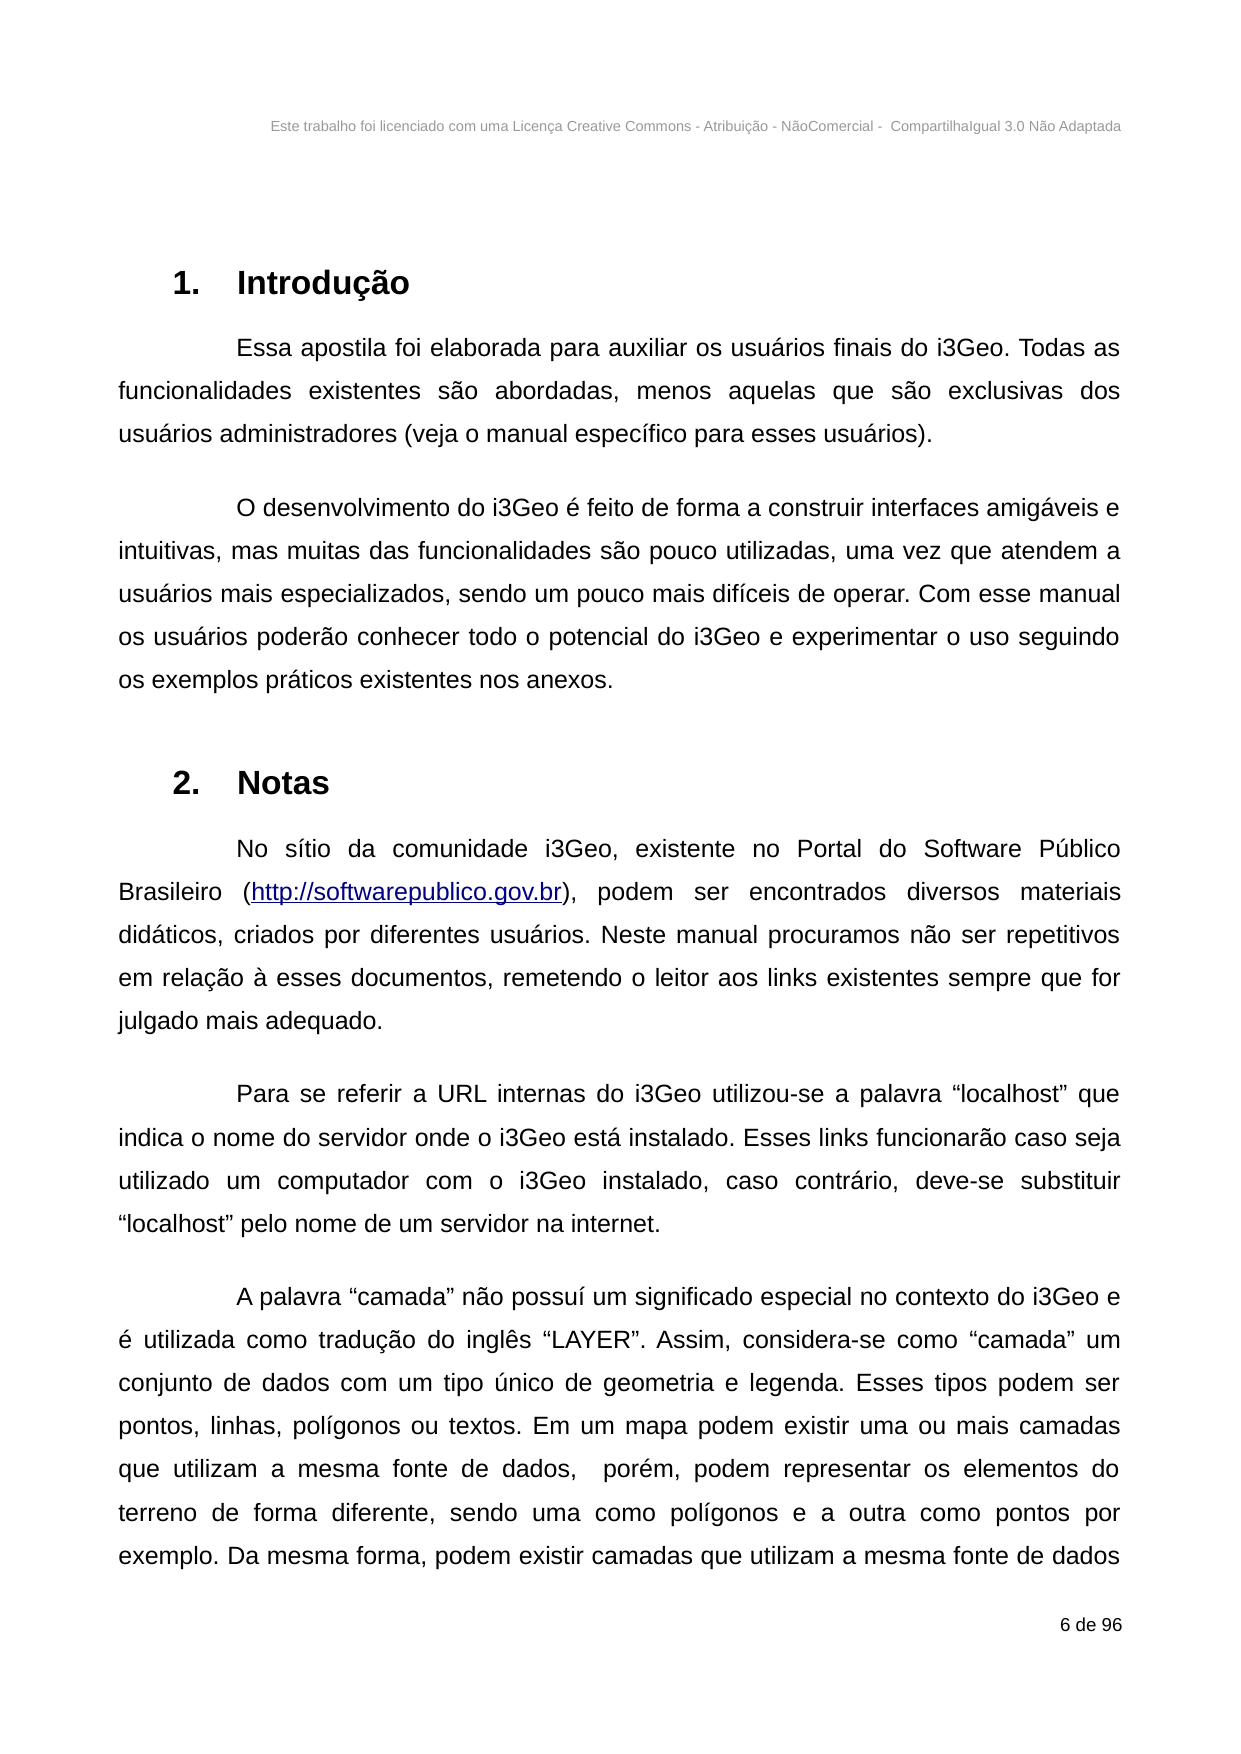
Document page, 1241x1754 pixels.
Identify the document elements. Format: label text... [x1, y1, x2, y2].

text Essa apostila foi elaborada para auxiliar os usuários finais do i3Geo. Todas as funcionalidades existentes são abordadas, menos aquelas que são exclusivas dos usuários administradores (veja o manual específico para esses usuários). [118, 333, 1122, 448]
text A palavra “camada” não possuí um significado especial no contexto do i3Geo e é utilizada como tradução do inglês “LAYER”. Assim, considera-se como “camada” um conjunto de dados com um tipo único de geometria e legenda. Esses tipos podem ser pontos, linhas, polígonos ou textos. Em um mapa podem existir uma ou mais camadas que utilizam a mesma fonte de dados, porém, podem representar os elementos do terreno de forma diferente, sendo uma como polígonos e a outra como pontos por exemplo. Da mesma forma, podem existir camadas que utilizam a mesma fonte de dados [118, 1282, 1122, 1569]
text O desenvolvimento do i3Geo é feito de forma a construir interfaces amigáveis e intuitivas, mas muitas das funcionalidades são pouco utilizadas, uma vez que atendem a usuários mais especializados, sendo um pouco mais difíceis de operar. Com esse manual os usuários poderão conhecer todo o potencial do i3Geo e experimentar o uso seguindo os exemplos práticos existentes nos anexos. [118, 492, 1122, 694]
subtitle Introdução [163, 263, 1077, 301]
subtitle Notas [163, 763, 1077, 802]
text Para se referir a URL internas do i3Geo utilizou-se a palavra “localhost” que indica o nome do servidor onde o i3Geo está instalado. Esses links funcionarão caso seja utilizado um computador com o i3Geo instalado, caso contrário, deve-se substituir “localhost” pelo nome de um servidor na internet. [118, 1079, 1122, 1237]
text No sítio da comunidade i3Geo, existente no Portal do Software Público Brasileiro (http://softwarepublico.gov.br), podem ser encontrados diversos materiais didáticos, criados por diferentes usuários. Neste manual procuramos não ser repetitivos em relação à esses documentos, remetendo o leitor aos links existentes sempre que for julgado mais adequado. [118, 834, 1122, 1035]
